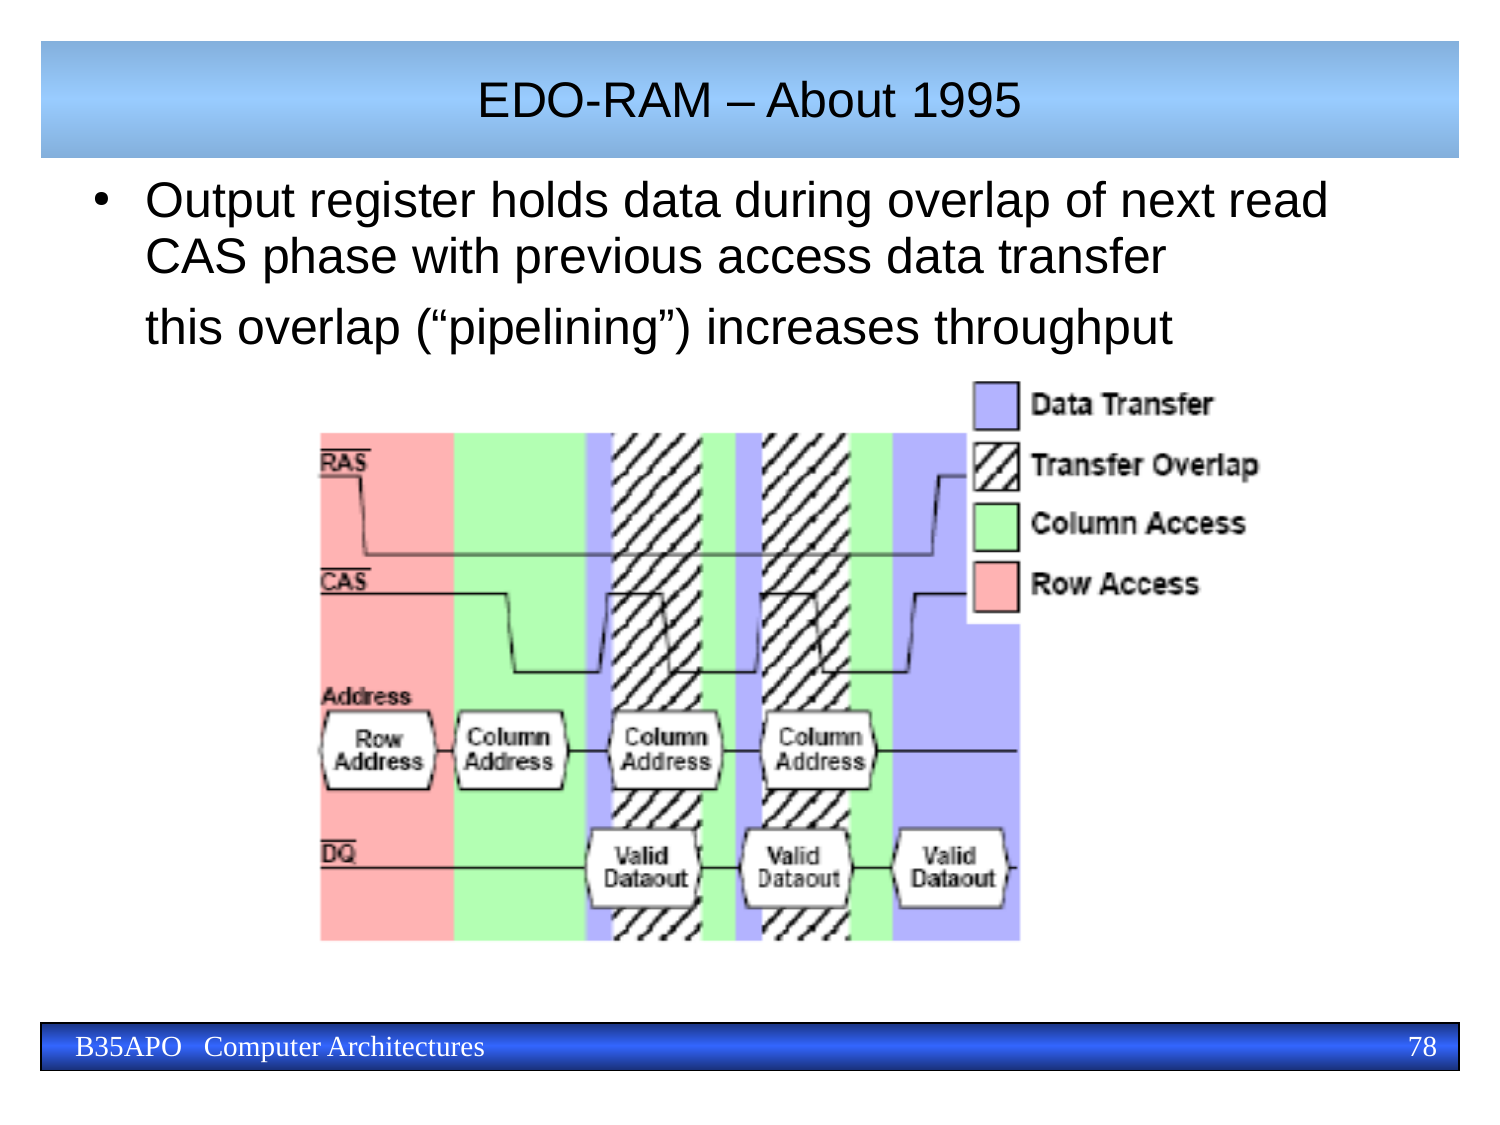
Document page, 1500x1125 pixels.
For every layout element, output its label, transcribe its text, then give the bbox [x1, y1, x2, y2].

list Output register holds data during overlap of next read CAS phase with previous access data transfer this overlap (“pipelining”) increases throughput [75, 172, 1426, 376]
picture [289, 380, 1270, 977]
title EDO-RAM – About 1995 [41, 41, 1459, 158]
